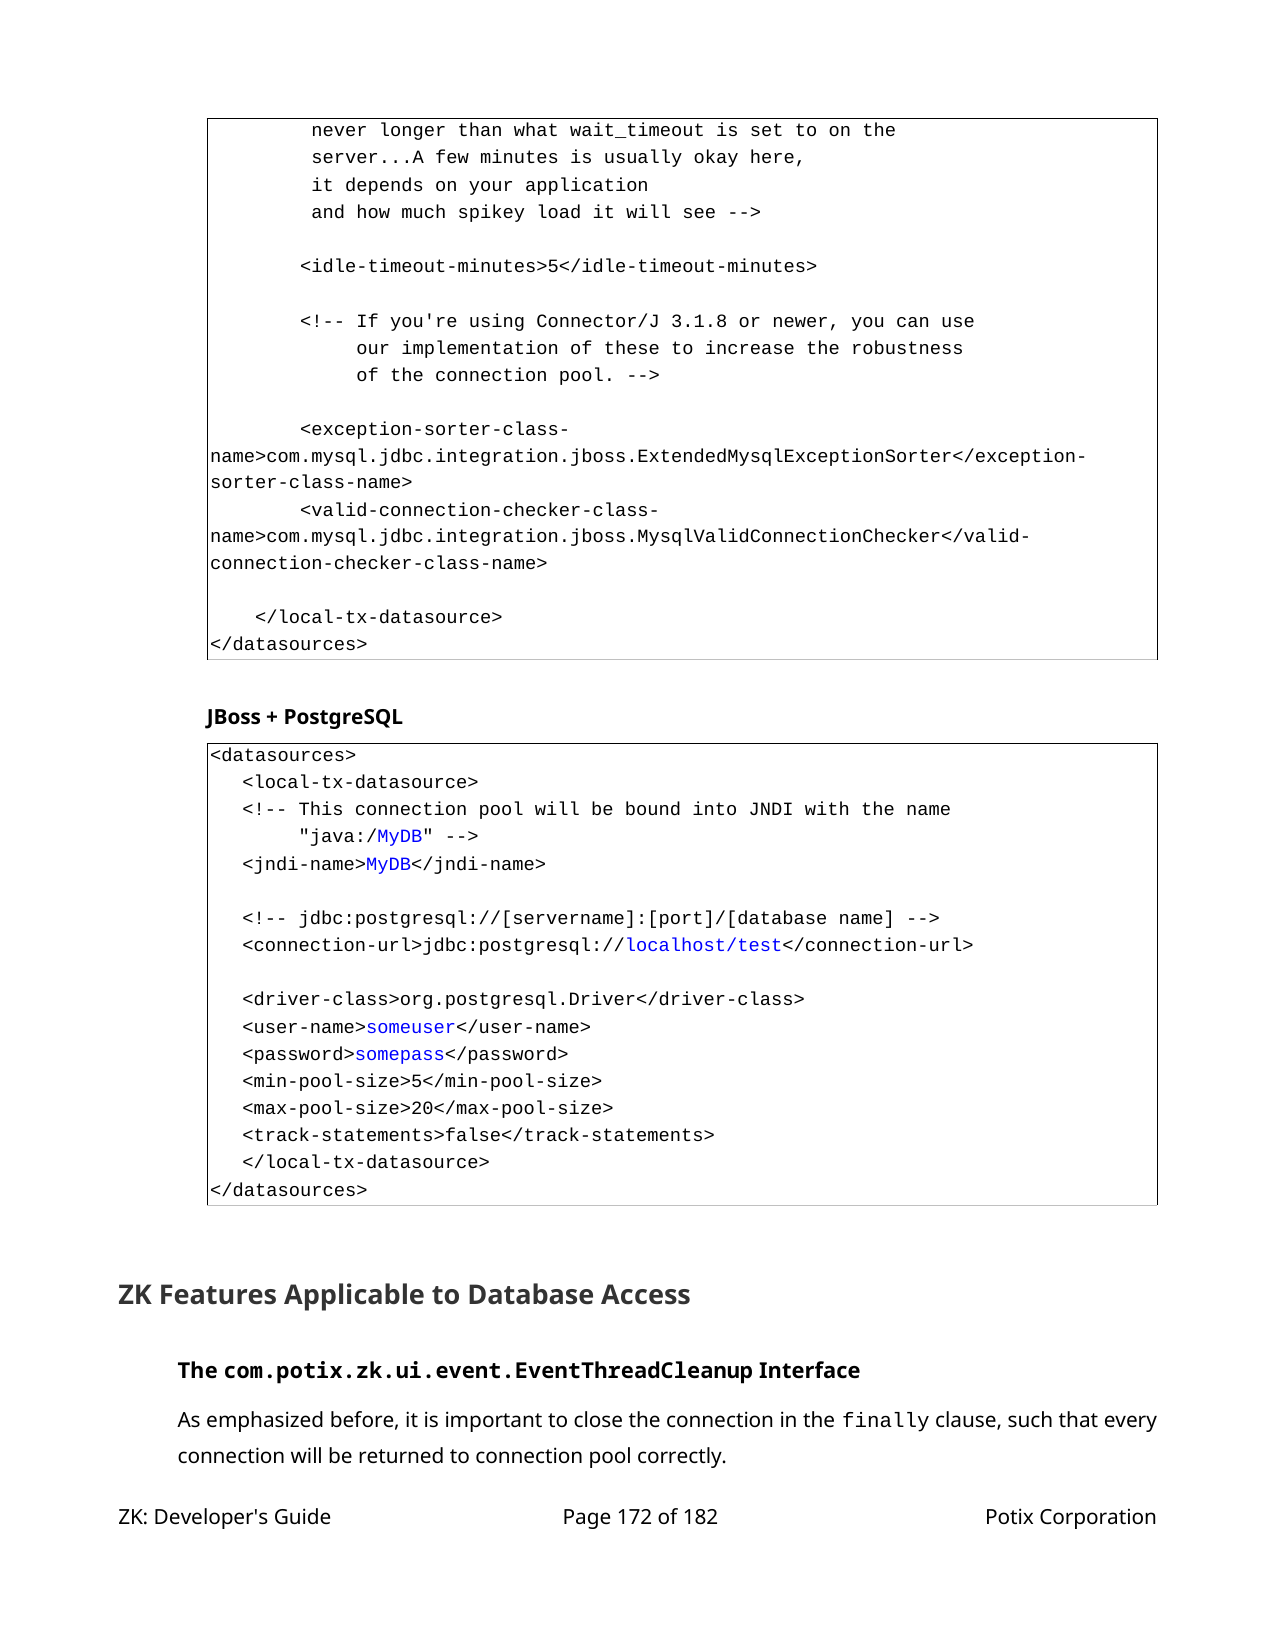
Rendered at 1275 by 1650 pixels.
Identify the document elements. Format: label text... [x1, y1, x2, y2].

text </datasources> [208, 1178, 1157, 1205]
text <password>somepass</password> [208, 1042, 1157, 1066]
text As emphasized before, it is important to close the connection in the finally clause, such that every connection will be returned to connection pool correctly. [177, 1406, 1157, 1469]
text it depends on your application [208, 172, 1157, 197]
text our implementation of these to increase the robustness [208, 336, 1157, 360]
text <local-tx-datasource> [208, 770, 1157, 794]
subtitle ZK Features Applicable to Database Access [118, 1276, 1157, 1312]
text <valid-connection-checker-class-name>com.mysql.jdbc.integration.jboss.MysqlValidConnectionChecker</valid-connection-checker-class-name> [208, 497, 1157, 575]
text and how much spikey load it will see --> [208, 200, 1157, 224]
text <!-- This connection pool will be bound into JNDI with the name [208, 797, 1157, 821]
subtitle The com.potix.zk.ui.event.EventThreadCleanup Interface [177, 1355, 1157, 1385]
text <!-- jdbc:postgresql://[servername]:[port]/[database name] --> [208, 906, 1157, 930]
text <connection-url>jdbc:postgresql://localhost/test</connection-url> [208, 933, 1157, 957]
text <datasources> [208, 744, 1157, 767]
text of the connection pool. --> [208, 363, 1157, 387]
text <exception-sorter-class-name>com.mysql.jdbc.integration.jboss.ExtendedMysqlExceptionSorter</exception-sorter-class-name> [208, 417, 1157, 494]
text <idle-timeout-minutes>5</idle-timeout-minutes> [208, 254, 1157, 278]
text <track-statements>false</track-statements> [208, 1123, 1157, 1147]
text </local-tx-datasource> [208, 605, 1157, 629]
text <driver-class>org.postgresql.Driver</driver-class> [208, 987, 1157, 1012]
text "java:/MyDB" --> [208, 824, 1157, 848]
text never longer than what wait_timeout is set to on the [208, 119, 1157, 142]
text <!-- If you're using Connector/J 3.1.8 or newer, you can use [208, 308, 1157, 333]
subtitle JBoss + PostgreSQL [207, 702, 1157, 730]
text <user-name>someuser</user-name> [208, 1014, 1157, 1039]
text <max-pool-size>20</max-pool-size> [208, 1096, 1157, 1120]
text </datasources> [208, 632, 1157, 659]
text <min-pool-size>5</min-pool-size> [208, 1069, 1157, 1093]
text <jndi-name>MyDB</jndi-name> [208, 851, 1157, 876]
text </local-tx-datasource> [208, 1150, 1157, 1175]
text server...A few minutes is usually okay here, [208, 145, 1157, 169]
